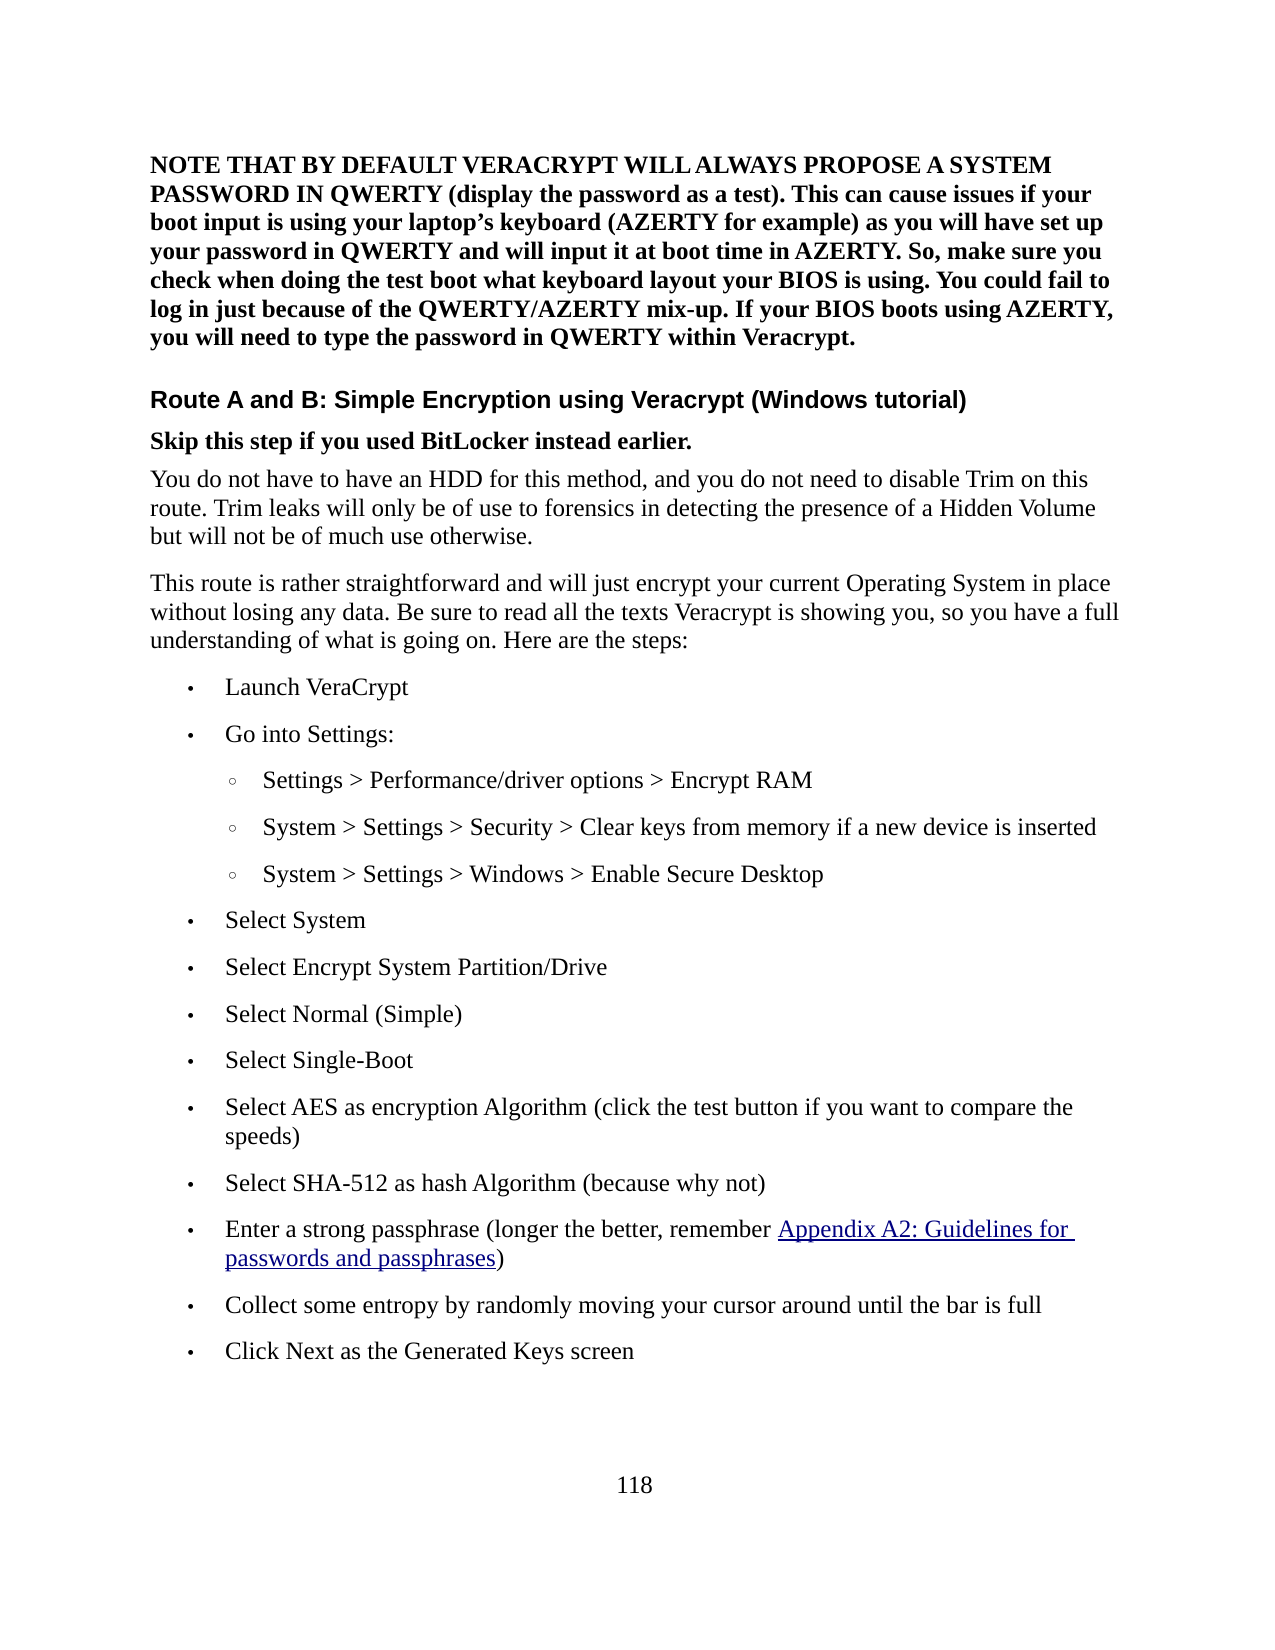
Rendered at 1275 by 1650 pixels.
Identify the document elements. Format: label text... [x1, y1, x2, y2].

list Select Single-Boot [187, 1046, 1125, 1074]
list Go into Settings: [187, 719, 1125, 748]
text Skip this step if you used BitLocker instead earlier. [150, 426, 1125, 455]
list Launch VeraCrypt [187, 672, 1125, 701]
list Select Encrypt System Partition/Drive [187, 952, 1125, 981]
list Select Normal (Simple) [187, 999, 1125, 1028]
list Settings > Performance/driver options > Encrypt RAM [225, 766, 1125, 794]
list Collect some entropy by randomly moving your cursor around until the bar is full [187, 1290, 1125, 1318]
text You do not have to have an HDD for this method, and you do not need to disable Trim on this route. Trim leaks will only be of use to forensics in detecting the presence of a Hidden Volume but will not be of much use otherwise. [150, 464, 1125, 550]
list Enter a strong passphrase (longer the better, remember Appendix A2: Guidelines for passwords and passphrases) [187, 1214, 1125, 1272]
text This route is rather straightforward and will just encrypt your current Operating System in place without losing any data. Be sure to read all the texts Veracrypt is showing you, so you have a full understanding of what is going on. Here are the steps: [150, 568, 1125, 654]
subtitle Route A and B: Simple Encryption using Veracrypt (Windows tutorial) [150, 385, 1125, 414]
text NOTE THAT BY DEFAULT VERACRYPT WILL ALWAYS PROPOSE A SYSTEM PASSWORD IN QWERTY (display the password as a test). This can cause issues if your boot input is using your laptop’s keyboard (AZERTY for example) as you will have set up your password in QWERTY and will input it at boot time in AZERTY. So, make sure you check when doing the test boot what keyboard layout your BIOS is using. You could fail to log in just because of the QWERTY/AZERTY mix-up. If your BIOS boots using AZERTY, you will need to type the password in QWERTY within Veracrypt. [150, 150, 1125, 351]
list Select SHA-512 as hash Algorithm (because why not) [187, 1168, 1125, 1196]
list Select AES as encryption Algorithm (click the test button if you want to compare the speeds) [187, 1092, 1125, 1150]
list System > Settings > Windows > Enable Secure Desktop [225, 859, 1125, 888]
list Click Next as the Generated Keys screen [187, 1336, 1125, 1365]
list Select System [187, 906, 1125, 934]
list System > Settings > Security > Clear keys from memory if a new device is inserted [225, 812, 1125, 841]
